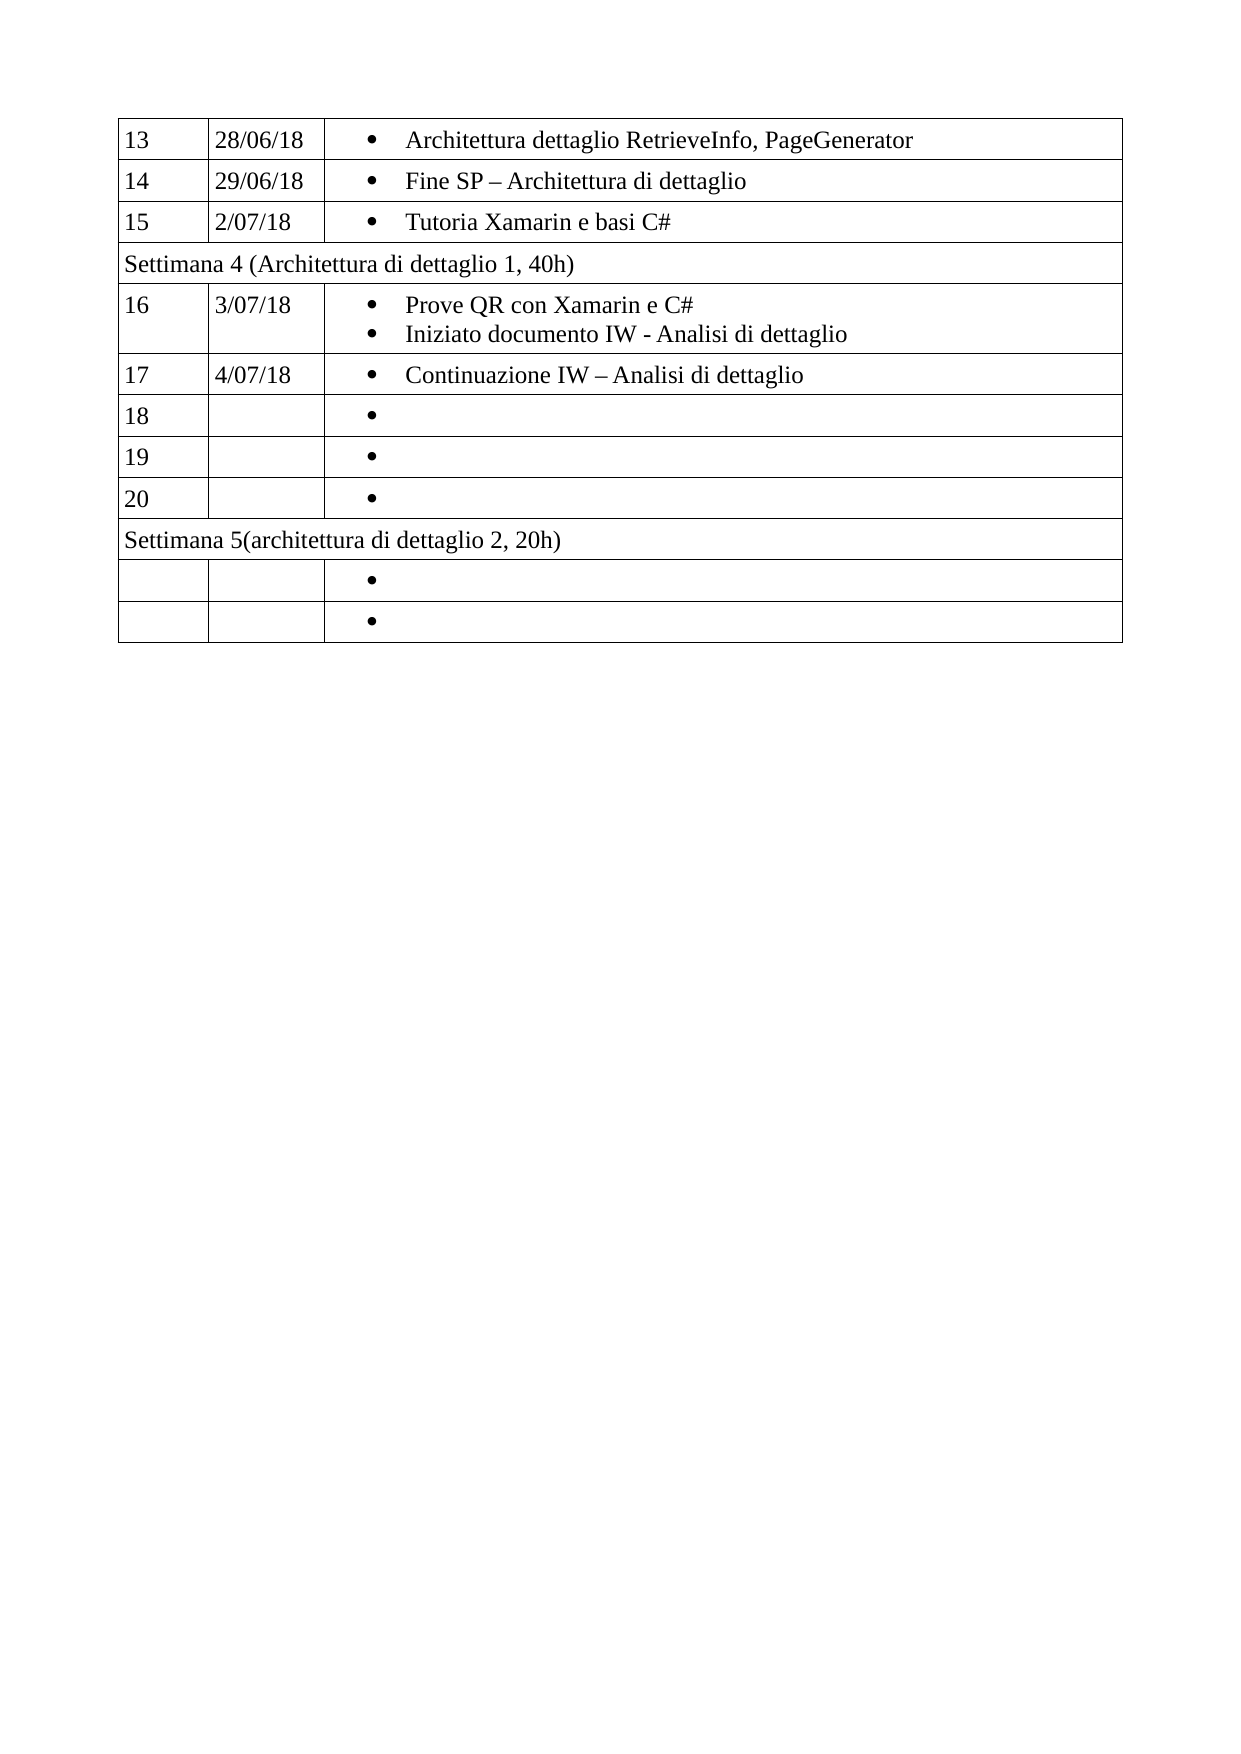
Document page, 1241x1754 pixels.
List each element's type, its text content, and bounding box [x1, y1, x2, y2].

table_cell 2/07/18 [209, 202, 324, 242]
table_cell 13 [119, 119, 208, 159]
table_cell 19 [119, 437, 208, 477]
table_cell 3/07/18 [209, 284, 324, 353]
table_cell [325, 437, 1122, 477]
table_cell Settimana 4 (Architettura di dettaglio 1, 40h) [119, 243, 1122, 283]
table_cell [325, 602, 1122, 642]
table_cell Tutoria Xamarin e basi C# [325, 202, 1122, 242]
table_cell [119, 602, 208, 642]
table_cell [325, 395, 1122, 436]
table_cell 29/06/18 [209, 160, 324, 201]
table_cell [325, 560, 1122, 601]
table_cell [209, 395, 324, 436]
table_cell 28/06/18 [209, 119, 324, 159]
table_cell [325, 478, 1122, 518]
table_cell 18 [119, 395, 208, 436]
table_cell Continuazione IW – Analisi di dettaglio [325, 354, 1122, 394]
table_cell [209, 560, 324, 601]
table_cell 15 [119, 202, 208, 242]
table_cell 14 [119, 160, 208, 201]
table_cell 17 [119, 354, 208, 394]
table_cell Prove QR con Xamarin e C# Iniziato documento IW - Analisi di dettaglio [325, 284, 1122, 353]
table_cell 4/07/18 [209, 354, 324, 394]
table_cell Architettura dettaglio RetrieveInfo, PageGenerator [325, 119, 1122, 159]
table_cell Settimana 5(architettura di dettaglio 2, 20h) [119, 519, 1122, 559]
table_cell Fine SP – Architettura di dettaglio [325, 160, 1122, 201]
table_cell 20 [119, 478, 208, 518]
table_cell [209, 478, 324, 518]
table_cell [209, 437, 324, 477]
table_cell [209, 602, 324, 642]
table_cell [119, 560, 208, 601]
table_cell 16 [119, 284, 208, 353]
